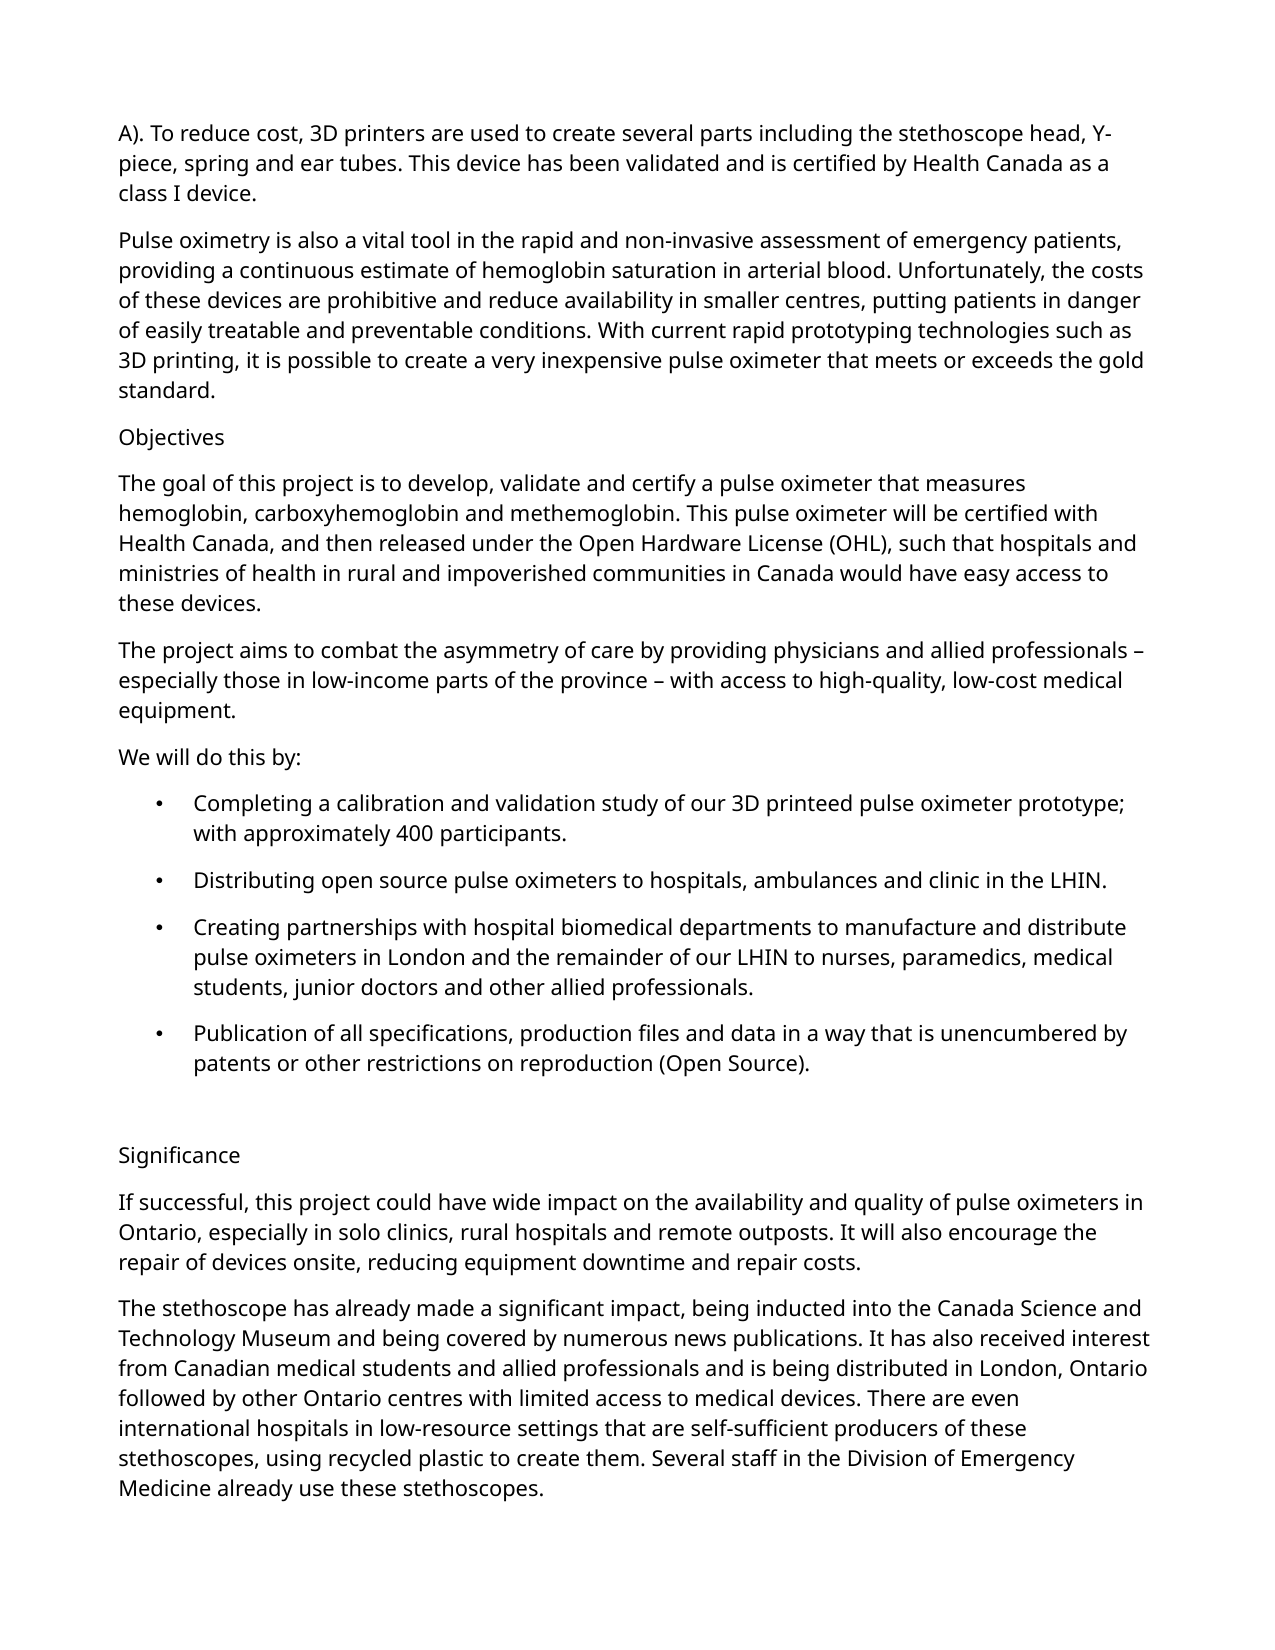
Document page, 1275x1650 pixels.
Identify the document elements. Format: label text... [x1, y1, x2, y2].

text Significance [118, 1140, 1157, 1170]
text We will do this by: [118, 741, 1157, 771]
text Objectives [118, 421, 1157, 451]
list Completing a calibration and validation study of our 3D printeed pulse oximeter prototype; with approximately 400 participants. [156, 788, 1157, 848]
text A). To reduce cost, 3D printers are used to create several parts including the stethoscope head, Y-piece, spring and ear tubes. This device has been validated and is certified by Health Canada as a class I device. [118, 118, 1157, 208]
list Publication of all specifications, production files and data in a way that is unencumbered by patents or other restrictions on reproduction (Open Source). [156, 1018, 1157, 1078]
list Distributing open source pulse oximeters to hospitals, ambulances and clinic in the LHIN. [156, 865, 1157, 894]
text The goal of this project is to develop, validate and certify a pulse oximeter that measures hemoglobin, carboxyhemoglobin and methemoglobin. This pulse oximeter will be certified with Health Canada, and then released under the Open Hardware License (OHL), such that hospitals and ministries of health in rural and impoverished communities in Canada would have easy access to these devices. [118, 468, 1157, 618]
list Creating partnerships with hospital biomedical departments to manufacture and distribute pulse oximeters in London and the remainder of our LHIN to nurses, paramedics, medical students, junior doctors and other allied professionals. [156, 911, 1157, 1001]
text Pulse oximetry is also a vital tool in the rapid and non-invasive assessment of emergency patients, providing a continuous estimate of hemoglobin saturation in arterial blood. Unfortunately, the costs of these devices are prohibitive and reduce availability in smaller centres, putting patients in danger of easily treatable and preventable conditions. With current rapid prototyping technologies such as 3D printing, it is possible to create a very inexpensive pulse oximeter that meets or exceeds the gold standard. [118, 225, 1157, 404]
text The stethoscope has already made a significant impact, being inducted into the Canada Science and Technology Museum and being covered by numerous news publications. It has also received interest from Canadian medical students and allied professionals and is being distributed in London, Ontario followed by other Ontario centres with limited access to medical devices. There are even international hospitals in low-resource settings that are self-sufficient producers of these stethoscopes, using recycled plastic to create them. Several staff in the Division of Emergency Medicine already use these stethoscopes. [118, 1293, 1157, 1503]
text If successful, this project could have wide impact on the availability and quality of pulse oximeters in Ontario, especially in solo clinics, rural hospitals and remote outposts. It will also encourage the repair of devices onsite, reducing equipment downtime and repair costs. [118, 1187, 1157, 1277]
